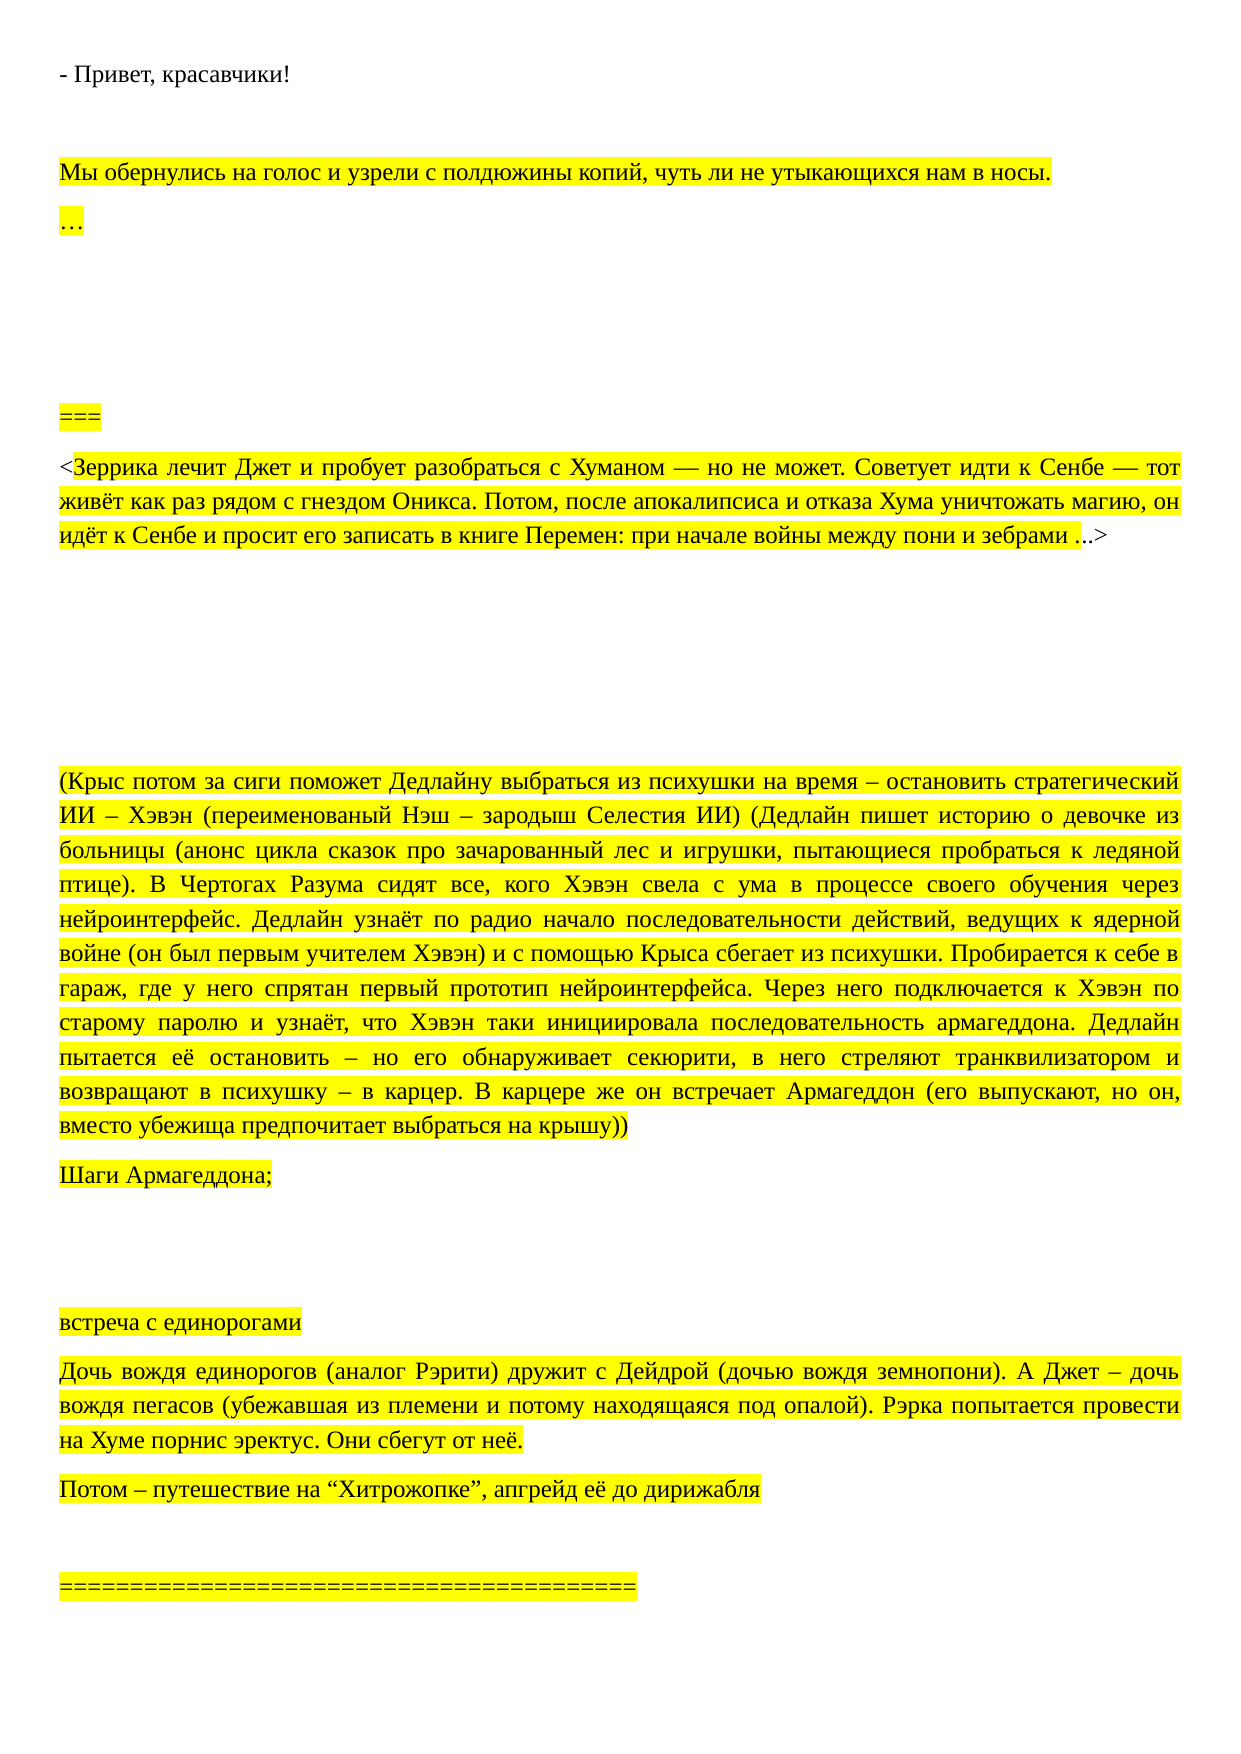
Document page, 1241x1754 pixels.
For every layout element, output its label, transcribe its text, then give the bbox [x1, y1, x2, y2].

text (Крыс потом за сиги поможет Дедлайну выбраться из психушки на время – остановить стратегический ИИ – Хэвэн (переименованый Нэш – зародыш Селестия ИИ) (Дедлайн пишет историю о девочке из больницы (анонс цикла сказок про зачарованный лес и игрушки, пытающиеся пробраться к ледяной птице). В Чертогах Разума сидят все, кого Хэвэн свела с ума в процессе своего обучения через нейроинтерфейс. Дедлайн узнаёт по радио начало последовательности действий, ведущих к ядерной войне (он был первым учителем Хэвэн) и с помощью Крыса сбегает из психушки. Пробирается к себе в гараж, где у него спрятан первый прототип нейроинтерфейса. Через него подключается к Хэвэн по старому паролю и узнаёт, что Хэвэн таки инициировала последовательность армагеддона. Дедлайн пытается её остановить – но его обнаруживает секюрити, в него стреляют транквилизатором и возвращают в психушку – в карцер. В карцере же он встречает Армагеддон (его выпускают, но он, вместо убежища предпочитает выбраться на крышу)) [59, 766, 1181, 1139]
text - Привет, красавчики! [59, 59, 1181, 88]
text Шаги Армагеддона; [59, 1160, 1181, 1188]
text встреча с единорогами [59, 1307, 1181, 1336]
text === [59, 402, 1181, 431]
text ========================================= [59, 1572, 1181, 1601]
text Мы обернулись на голос и узрели с полдюжины копий, чуть ли не утыкающихся нам в носы. [59, 157, 1181, 186]
text Дочь вождя единорогов (аналог Рэрити) дружит с Дейдрой (дочью вождя земнопони). А Джет – дочь вождя пегасов (убежавшая из племени и потому находящаяся под опалой). Рэрка попытается провести на Хуме порнис эректус. Они сбегут от неё. [59, 1356, 1181, 1454]
text <Зеррика лечит Джет и пробует разобраться с Хуманом — но не может. Советует идти к Сенбе — тот живёт как раз рядом с гнездом Оникса. Потом, после апокалипсиса и отказа Хума уничтожать магию, он идёт к Сенбе и просит его записать в книге Перемен: при начале войны между пони и зебрами ...> [59, 452, 1181, 549]
text Потом – путешествие на “Хитрожопке”, апгрейд её до дирижабля [59, 1474, 1181, 1503]
text … [59, 206, 1181, 235]
